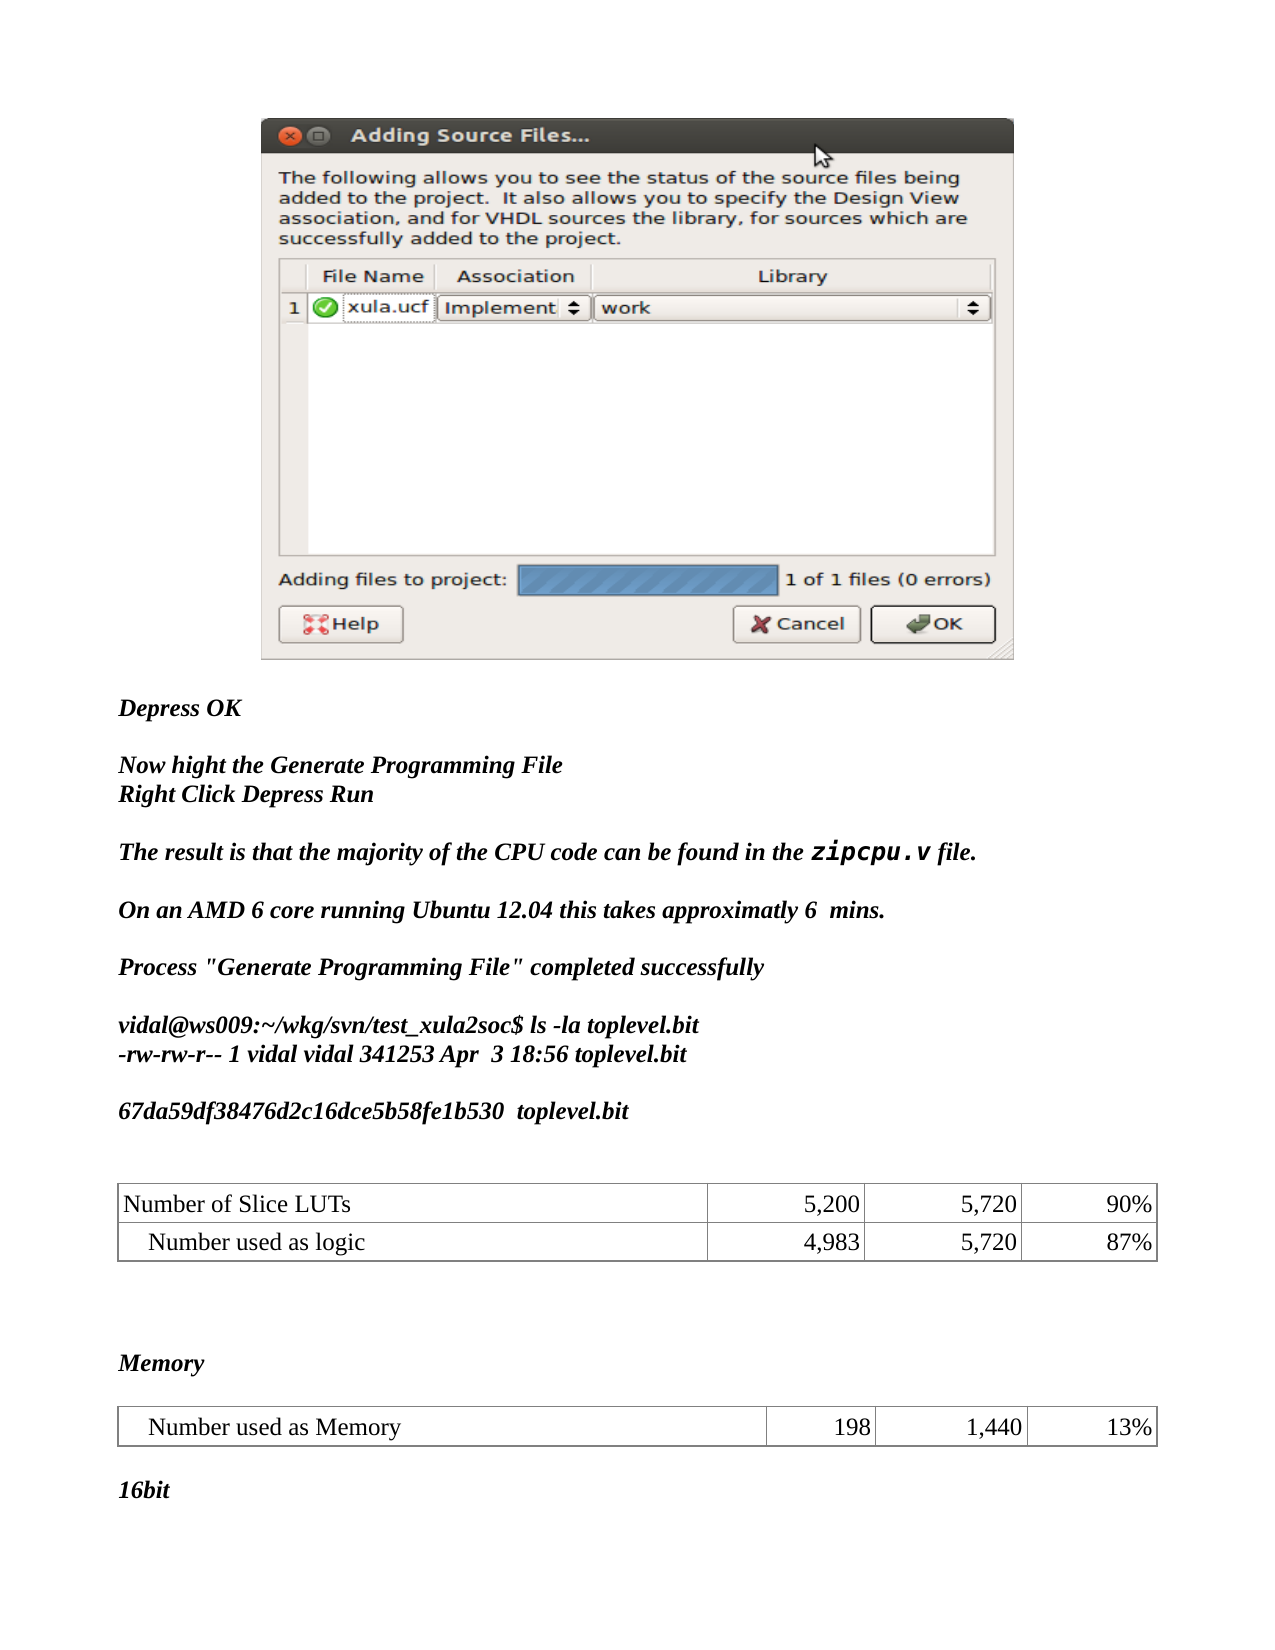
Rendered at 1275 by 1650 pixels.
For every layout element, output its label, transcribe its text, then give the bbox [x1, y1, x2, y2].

text 67da59df38476d2c16dce5b58fe1b530 toplevel.bit [118, 1096, 1157, 1125]
text Depress OK [118, 693, 1157, 722]
picture [261, 118, 1014, 660]
table_cell 4,983 [708, 1223, 864, 1260]
text On an AMD 6 core running Ubuntu 12.04 this takes approximatly 6 mins. [118, 895, 1157, 924]
table_cell Number used as logic [119, 1223, 707, 1260]
table_header 13% [1028, 1407, 1156, 1445]
text vidal@ws009:~/wkg/svn/test_xula2soc$ ls -la toplevel.bit [118, 1010, 1157, 1039]
text Process "Generate Programming File" completed successfully [118, 952, 1157, 981]
table_header 198 [767, 1407, 875, 1445]
text 16bit [118, 1476, 1157, 1504]
text -rw-rw-r-- 1 vidal vidal 341253 Apr 3 18:56 toplevel.bit [118, 1039, 1157, 1067]
table_header 5,720 [865, 1184, 1021, 1222]
table_header 1,440 [876, 1407, 1027, 1445]
table_cell 87% [1022, 1223, 1156, 1260]
text Memory [118, 1348, 1157, 1377]
text Now hight the Generate Programming File [118, 751, 1157, 779]
table_cell 5,720 [865, 1223, 1021, 1260]
table_header 90% [1022, 1184, 1156, 1222]
table_header Number used as Memory [119, 1407, 766, 1445]
text The result is that the majority of the CPU code can be found in the zipcpu.v file. [118, 837, 1157, 866]
text Right Click Depress Run [118, 779, 1157, 808]
table_header 5,200 [708, 1184, 864, 1222]
table_header Number of Slice LUTs [119, 1184, 707, 1222]
